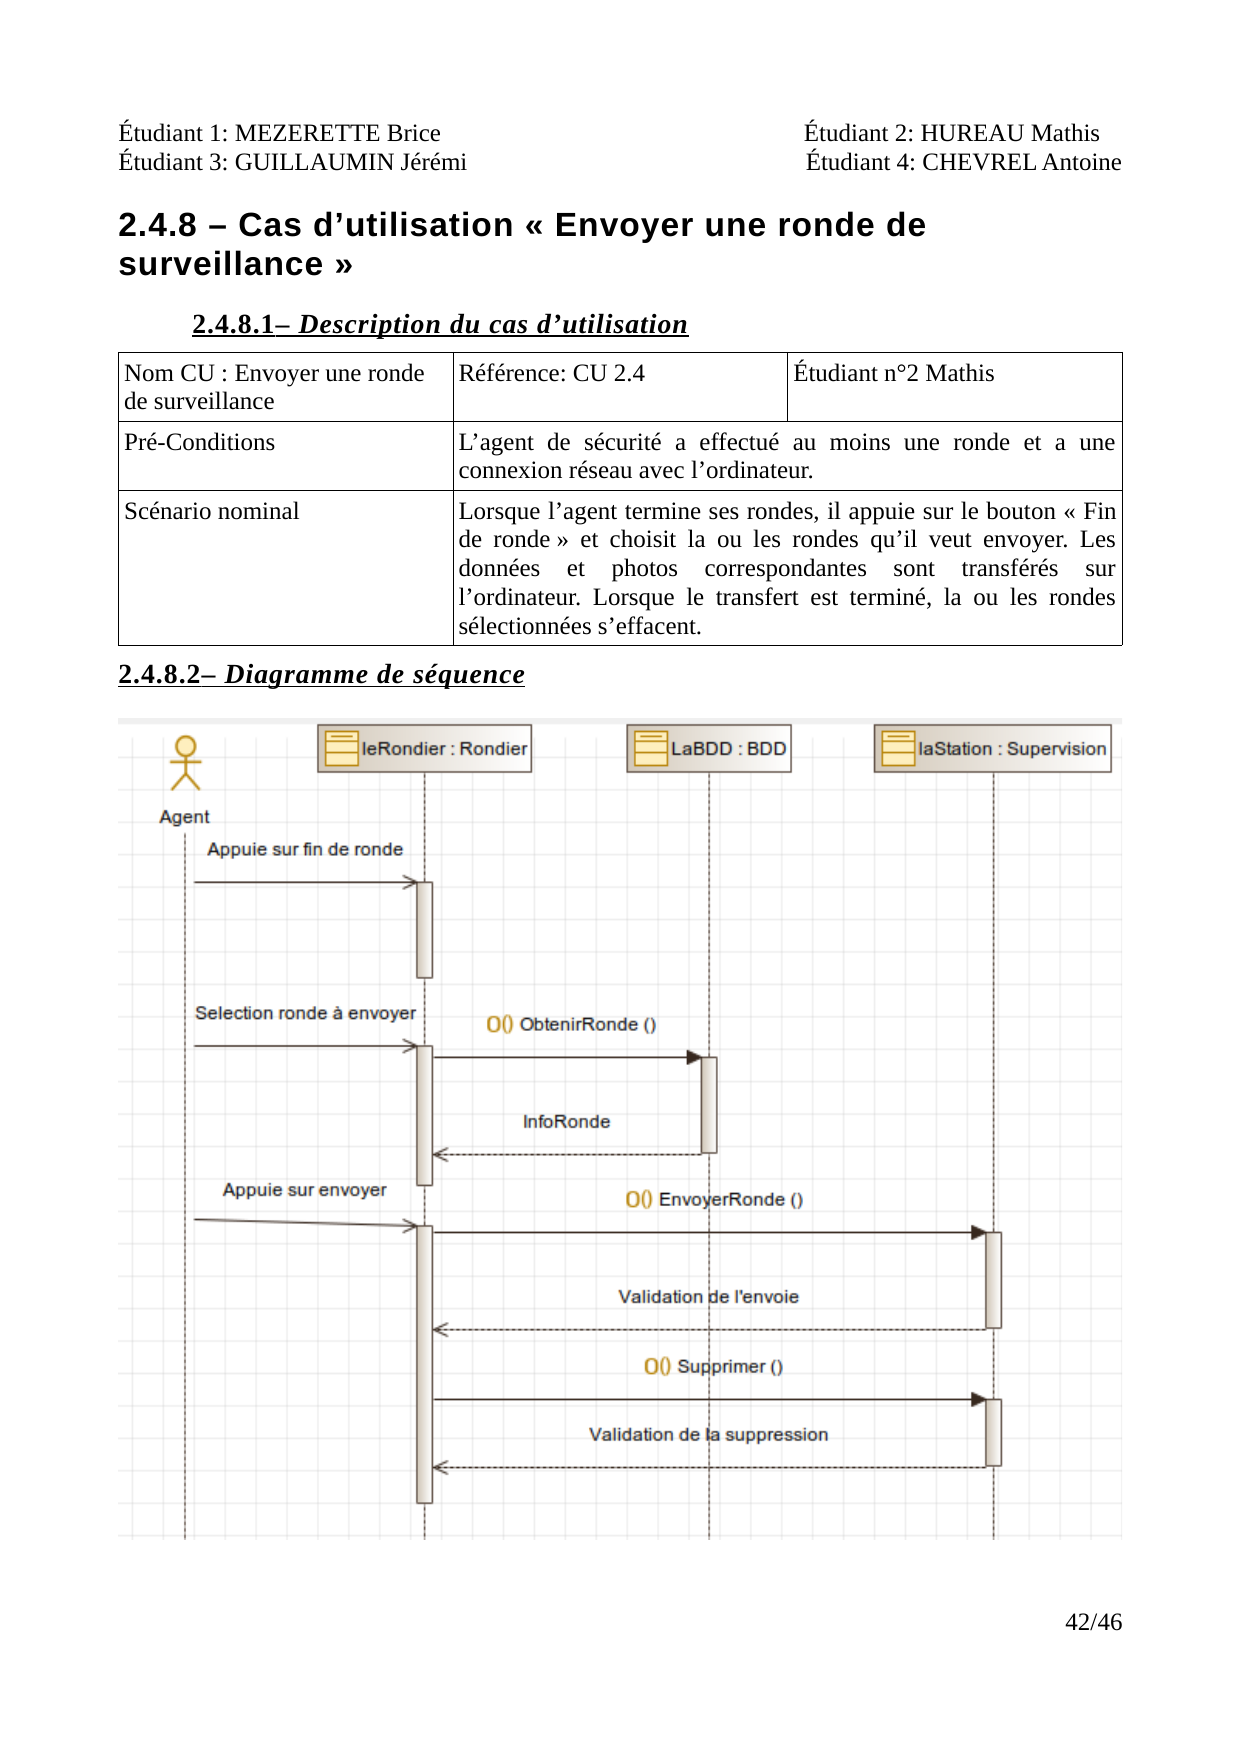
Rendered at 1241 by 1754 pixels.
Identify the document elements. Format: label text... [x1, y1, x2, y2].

table_header Référence: CU 2.4 [454, 353, 787, 421]
table_cell Lorsque l’agent termine ses rondes, il appuie sur le bouton « Fin de ronde » et choisit la ou les rondes qu’il veut envoyer. Les données et photos correspondantes sont transférés sur l’ordinateur. Lorsque le transfert est terminé, la ou les rondes sélectionnées s’effacent. [454, 491, 1122, 645]
table_cell L’agent de sécurité a effectué au moins une ronde et a une connexion réseau avec l’ordinateur. [454, 422, 1122, 490]
subtitle 2.4.8.2– Diagramme de séquence [118, 658, 1122, 690]
table_cell Scénario nominal [119, 491, 453, 645]
subtitle 2.4.8 – Cas d’utilisation « Envoyer une ronde de surveillance » [118, 205, 1122, 282]
table_header Étudiant n°2 Mathis [788, 353, 1122, 421]
table_cell Pré-Conditions [119, 422, 453, 490]
table_header Nom CU : Envoyer une ronde de surveillance [119, 353, 453, 421]
picture [118, 718, 1123, 1540]
subtitle 2.4.8.1– Description du cas d’utilisation [118, 307, 1122, 339]
